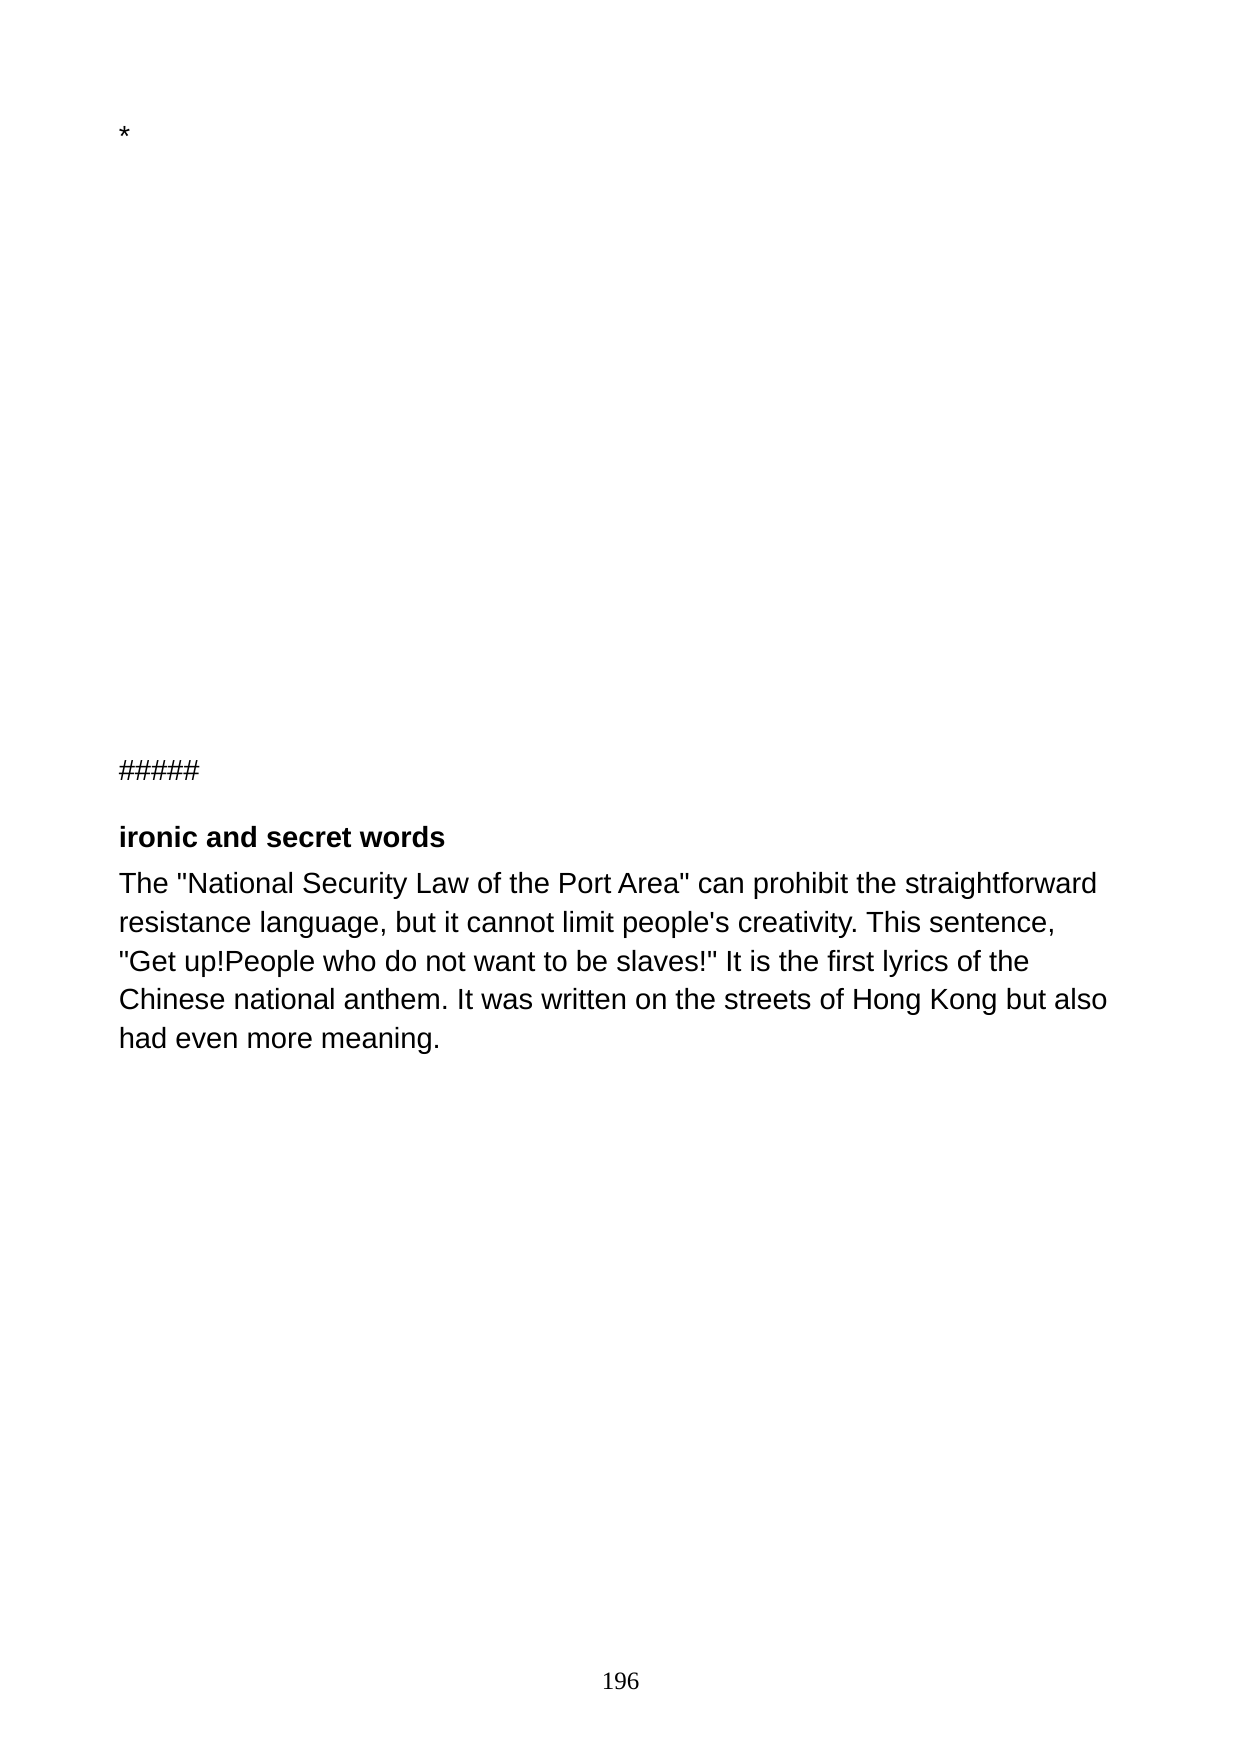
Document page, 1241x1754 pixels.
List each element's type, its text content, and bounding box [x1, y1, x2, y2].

subtitle ironic and secret words [118, 820, 1122, 854]
text * ##### [118, 118, 1122, 786]
text The "National Security Law of the Port Area" can prohibit the straightforward resistance language, but it cannot limit people's creativity. This sentence, "Get up!People who do not want to be slaves!" It is the first lyrics of the Chinese national anthem. It was written on the streets of Hong Kong but also had even more meaning. [118, 866, 1122, 1054]
